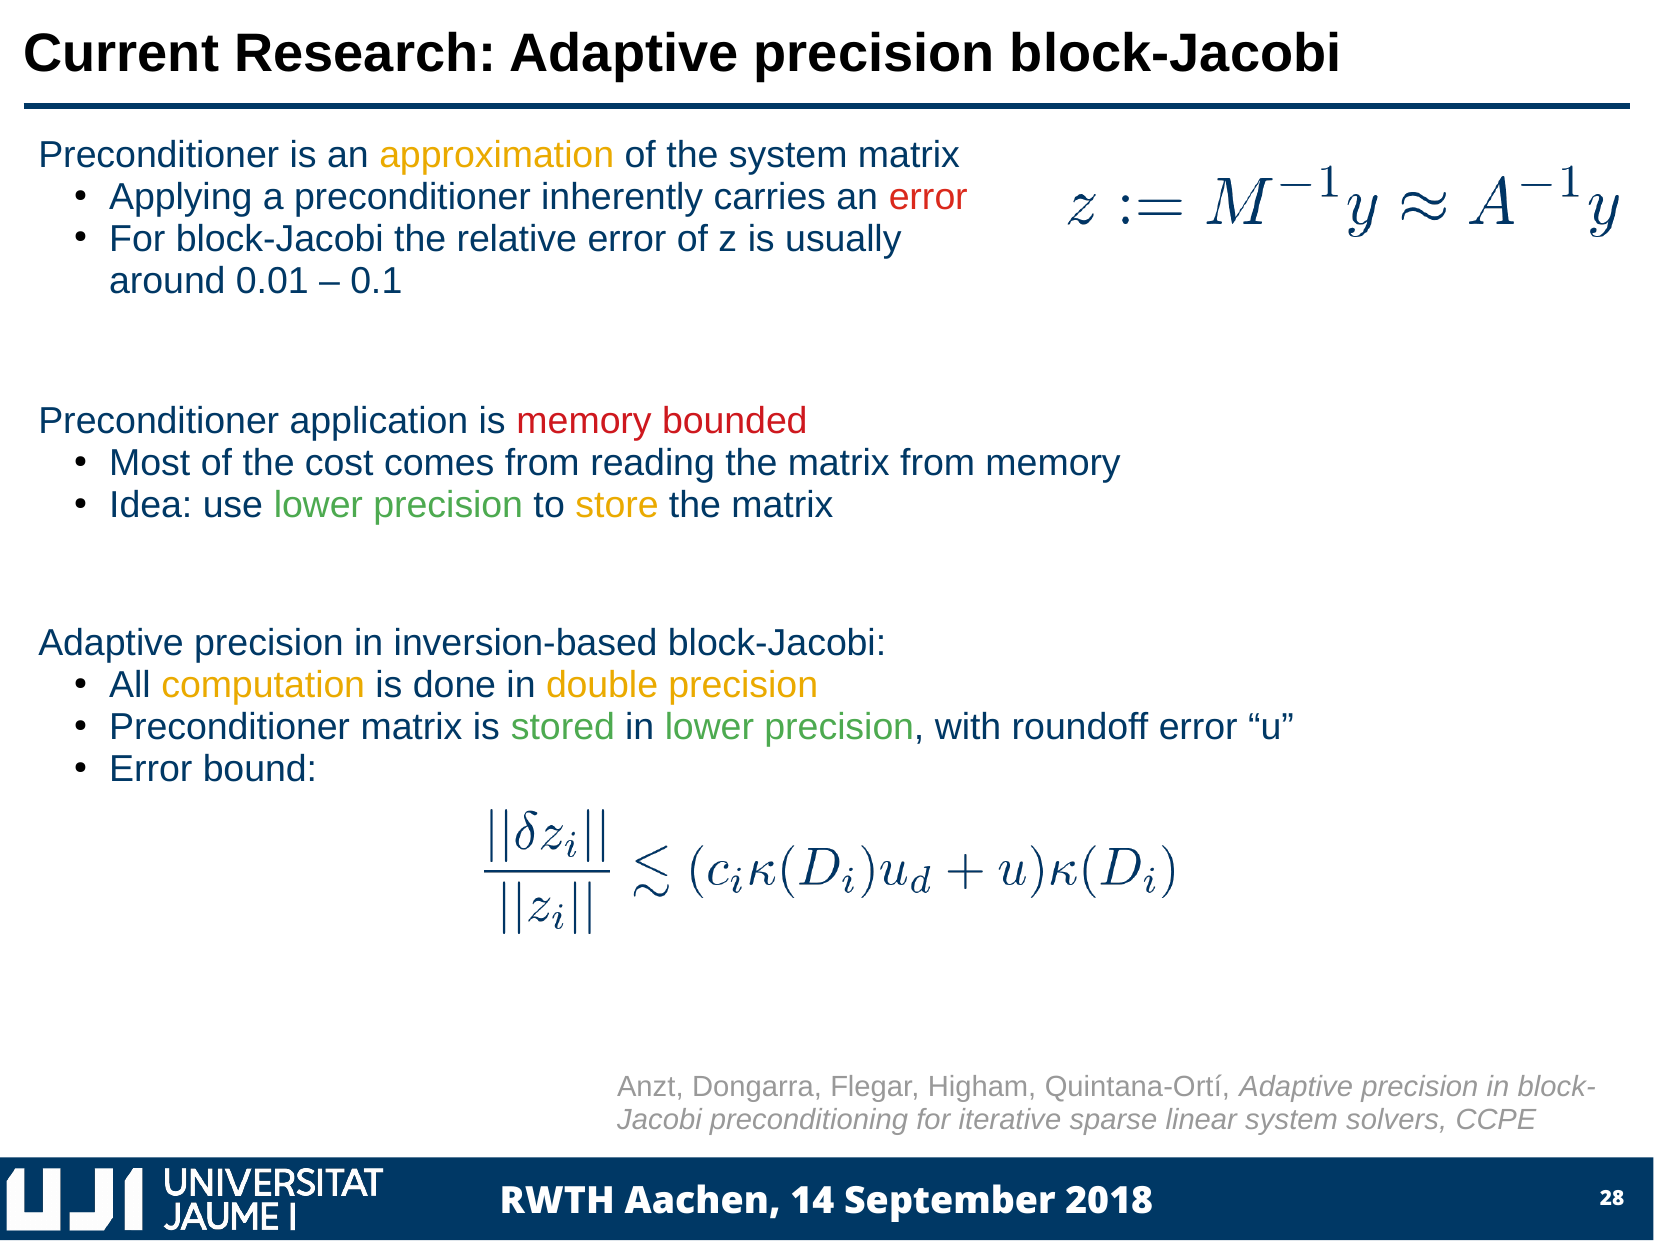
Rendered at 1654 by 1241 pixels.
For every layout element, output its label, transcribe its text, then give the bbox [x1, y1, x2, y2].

text_box Preconditioner application is memory bounded Most of the cost comes from reading the matrix from memory Idea: use lower precision to store the matrix [23, 392, 1137, 533]
picture [0, 1158, 390, 1241]
text_box Preconditioner is an approximation of the system matrix Applying a preconditioner inherently carries an error For block-Jacobi the relative error of z is usually around 0.01 – 0.1 [23, 125, 993, 331]
picture [1067, 165, 1619, 237]
title Current Research: Adaptive precision block-Jacobi [23, 0, 1630, 107]
text_box Adaptive precision in inversion-based block-Jacobi: All computation is done in double precision Preconditioner matrix is stored in lower precision, with roundoff error “u” Error bound: [23, 614, 1310, 797]
picture [484, 809, 1174, 934]
text_box Anzt, Dongarra, Flegar, Higham, Quintana-Ortí, Adaptive precision in block-Jacobi preconditioning for iterative sparse linear system solvers, CCPE [602, 1062, 1643, 1144]
